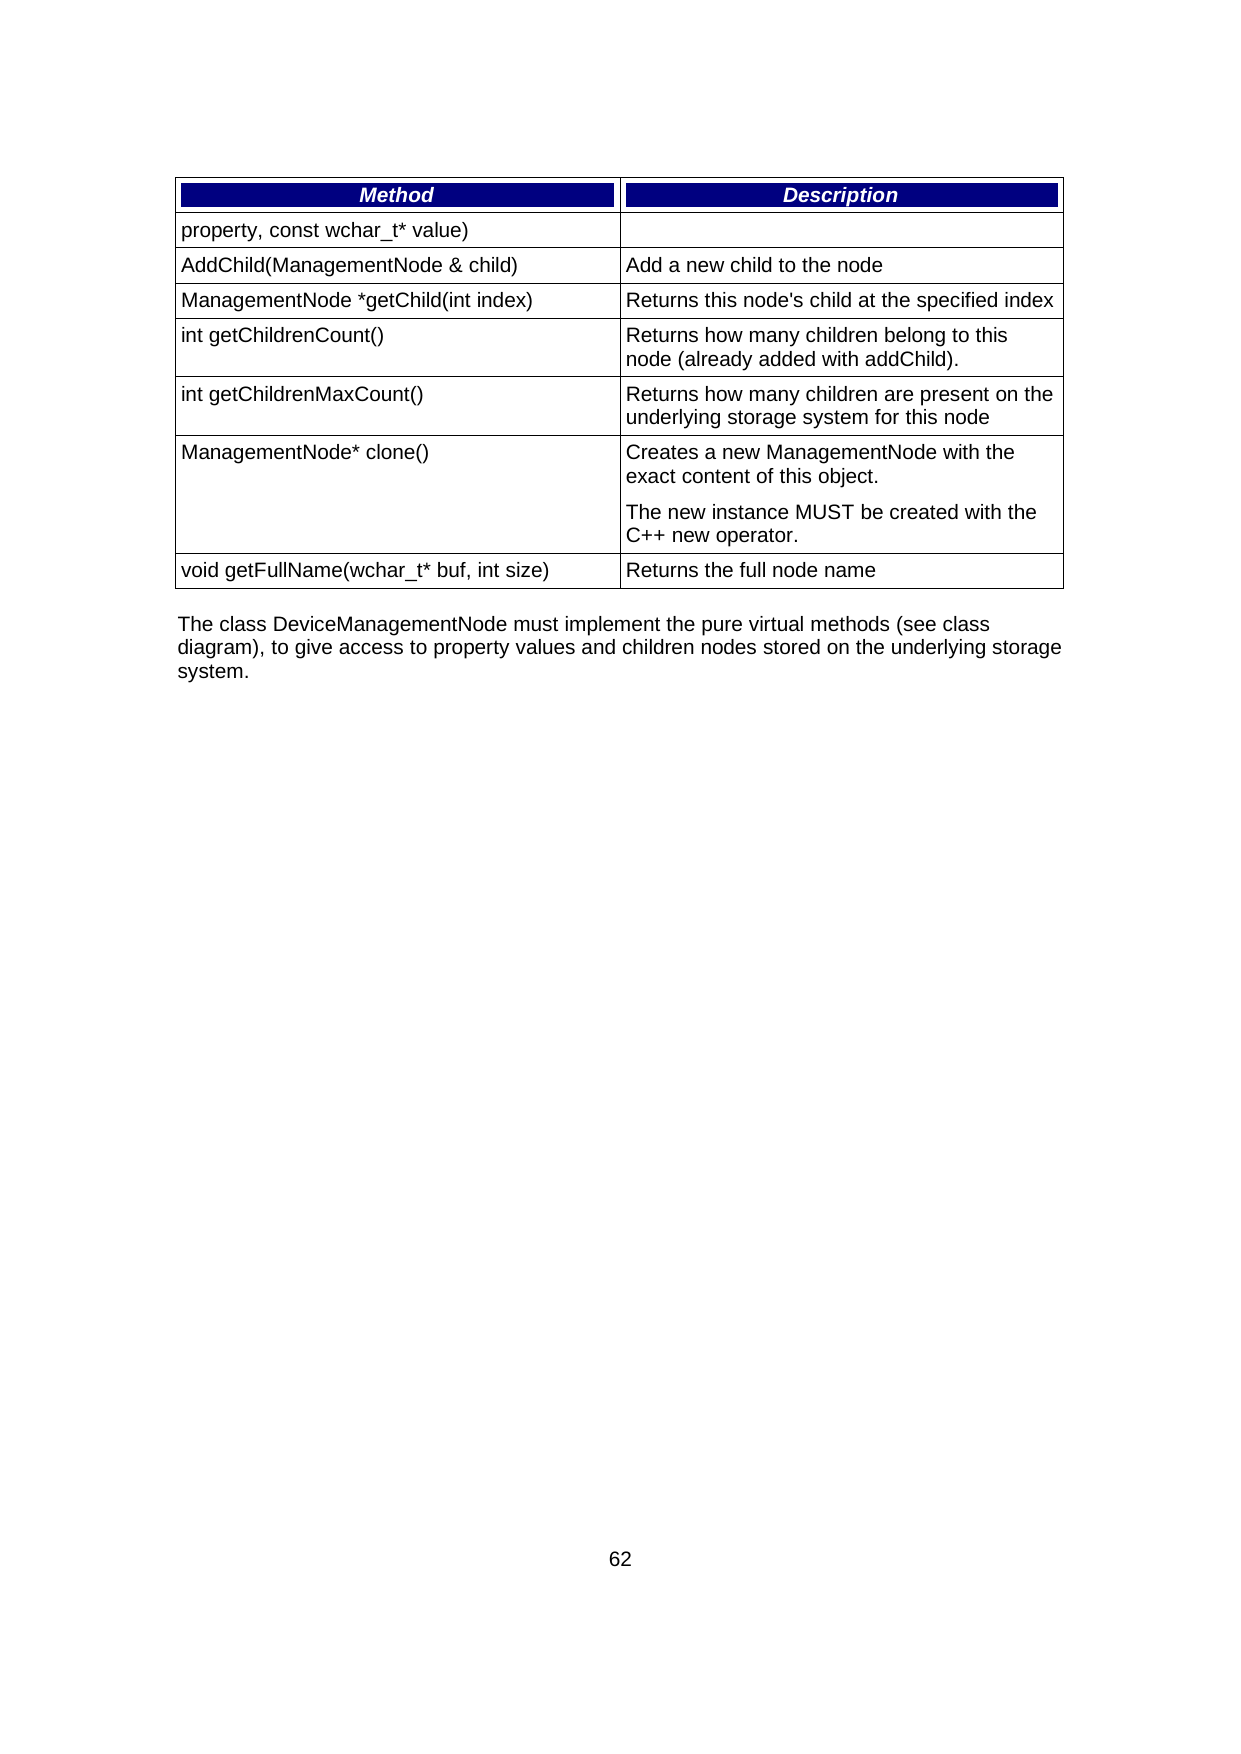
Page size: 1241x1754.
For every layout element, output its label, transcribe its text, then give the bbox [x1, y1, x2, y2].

table_cell Returns how many children belong to this node (already added with addChild). [621, 319, 1063, 376]
text The class DeviceManagementNode must implement the pure virtual methods (see class diagram), to give access to property values and children nodes stored on the underlying storage system. [177, 612, 1063, 683]
table_cell Add a new child to the node [621, 248, 1063, 283]
table_cell AddChild(ManagementNode & child) [176, 248, 620, 283]
table_cell Returns the full node name [621, 554, 1063, 588]
table_cell Returns how many children are present on the underlying storage system for this node [621, 377, 1063, 435]
table_cell property, const wchar_t* value) [176, 213, 620, 247]
table_header Description [621, 178, 1063, 212]
table_cell ManagementNode *getChild(int index) [176, 284, 620, 318]
table_cell int getChildrenCount() [176, 319, 620, 376]
table_cell ManagementNode* clone() [176, 436, 620, 553]
table_cell Returns this node's child at the specified index [621, 284, 1063, 318]
table_header Method [176, 178, 620, 212]
table_cell Creates a new ManagementNode with the exact content of this object. The new instance MUST be created with the C++ new operator. [621, 436, 1063, 553]
table_cell [621, 213, 1063, 247]
table_cell void getFullName(wchar_t* buf, int size) [176, 554, 620, 588]
table_cell int getChildrenMaxCount() [176, 377, 620, 435]
